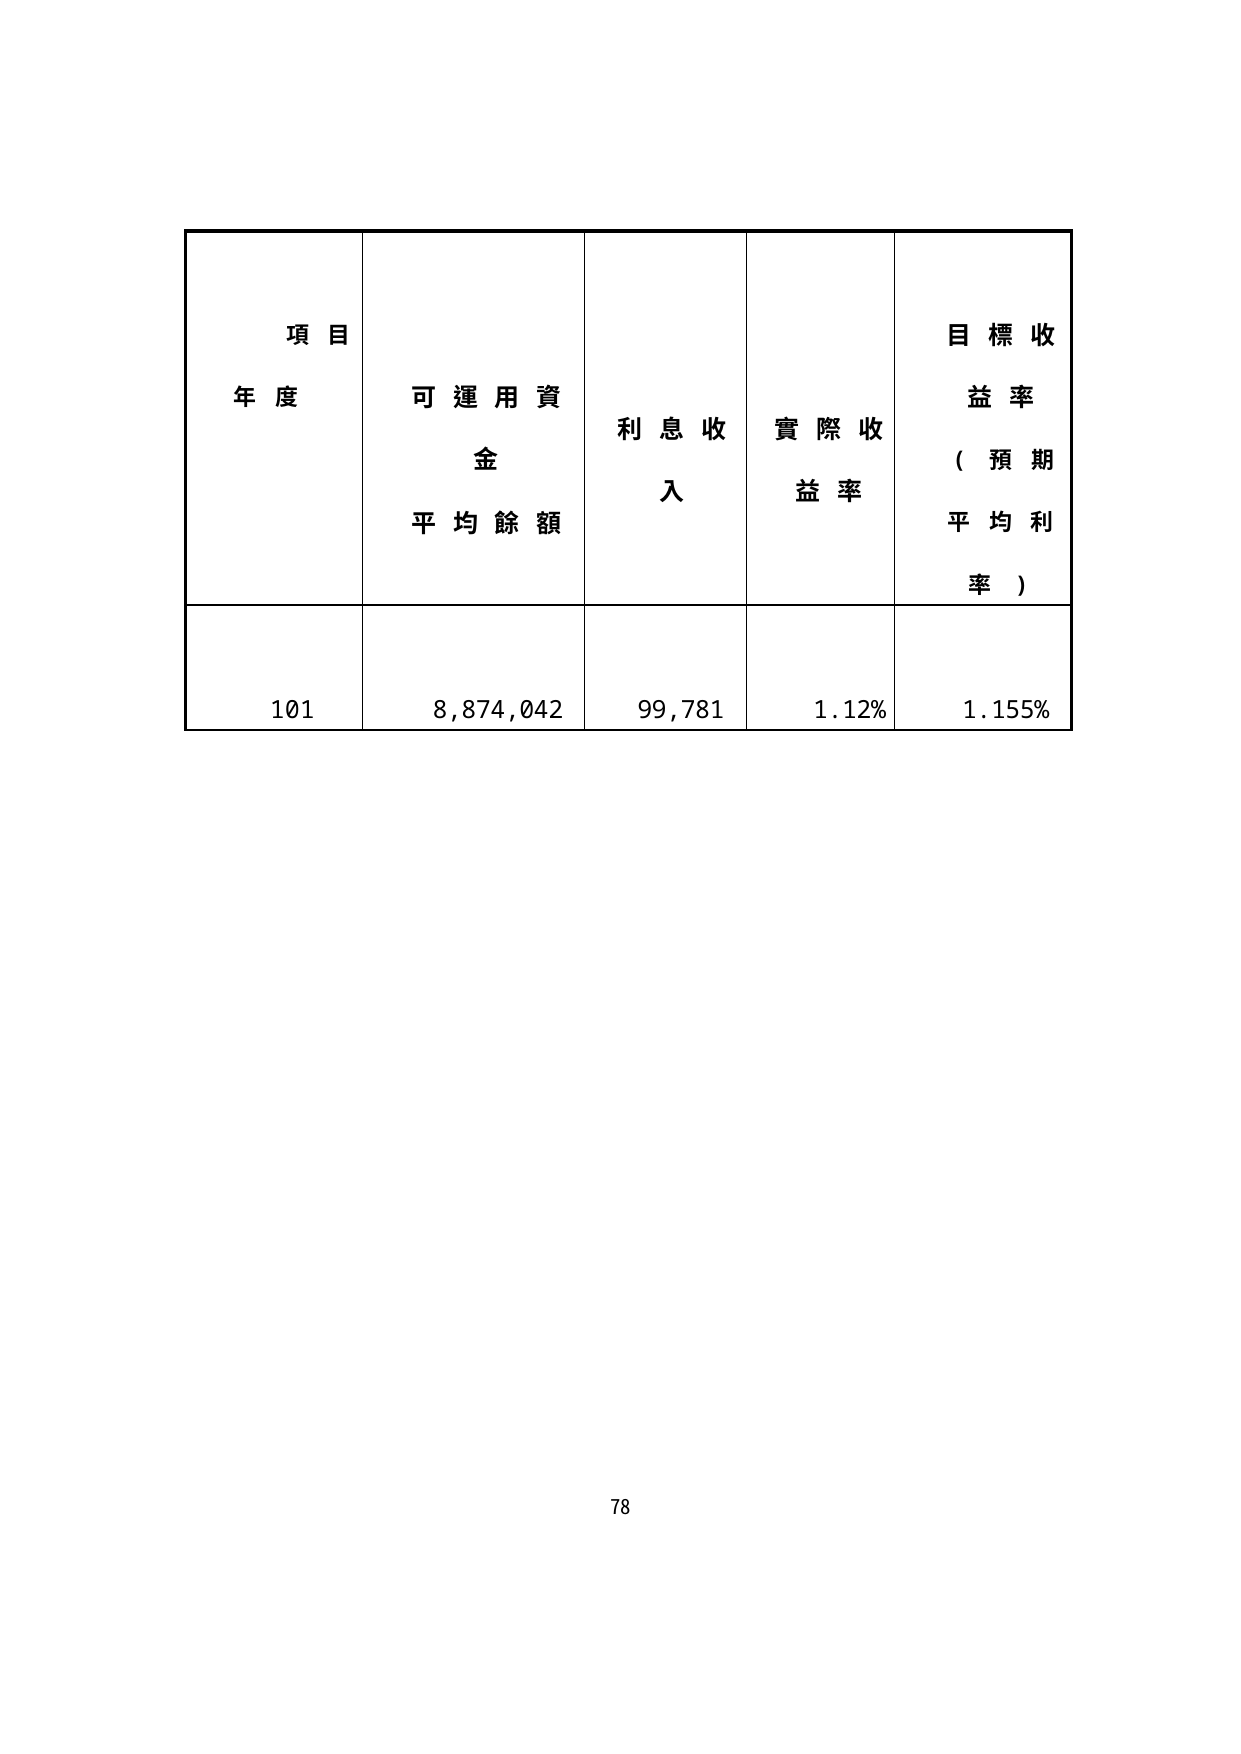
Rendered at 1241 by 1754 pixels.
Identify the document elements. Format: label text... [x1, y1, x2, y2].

table_header 實際收益率 [747, 233, 894, 604]
table_cell 8,874,042 [363, 606, 584, 729]
table_cell 1.155% [895, 606, 1070, 729]
table_cell 99,781 [585, 606, 746, 729]
table_header 可運用資金 平均餘額 [363, 233, 584, 604]
table_cell 1.12% [747, 606, 894, 729]
table_header 利息收入 [585, 233, 746, 604]
table_cell 101 [187, 606, 362, 729]
table_header 項目 年度 [187, 233, 362, 604]
table_header 目標收益率 (預期平均利率) [895, 233, 1070, 604]
